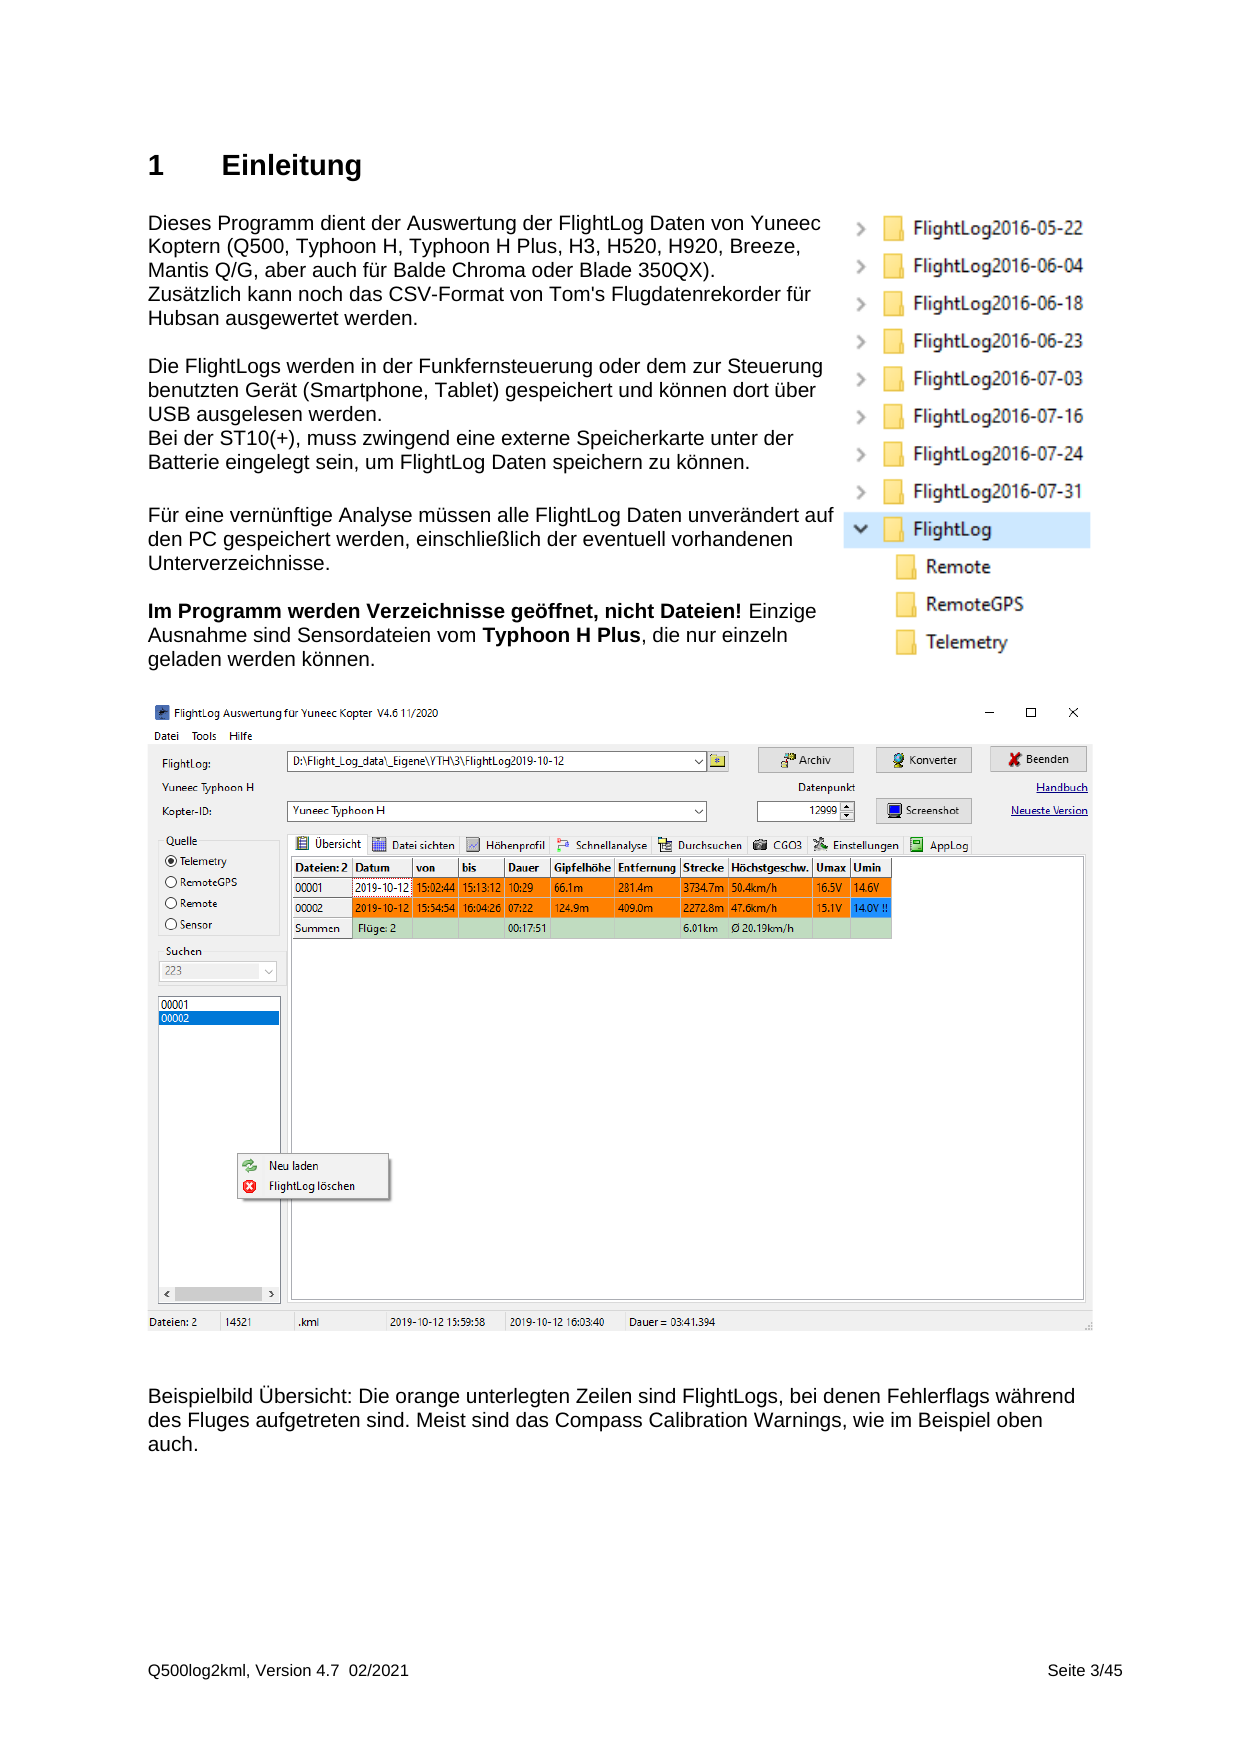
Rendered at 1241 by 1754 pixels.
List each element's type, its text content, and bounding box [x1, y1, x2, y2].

text Beispielbild Übersicht: Die orange unterlegten Zeilen sind FlightLogs, bei denen Fehlerflags während des Fluges aufgetreten sind. Meist sind das Compass Calibration Warnings, wie im Beispiel oben auch. [148, 1384, 1093, 1456]
text Für eine vernünftige Analyse müssen alle FlightLog Daten unverändert auf den PC gespeichert werden, einschließlich der eventuell vorhandenen Unterverzeichnisse. Im Programm werden Verzeichnisse geöffnet, nicht Dateien! Einzige Ausnahme sind Sensordateien vom Typhoon H Plus, die nur einzeln geladen werden können. [148, 503, 1093, 671]
subtitle Einleitung [148, 148, 1093, 181]
picture [843, 213, 1091, 666]
text Dieses Programm dient der Auswertung der FlightLog Daten von Yuneec Koptern (Q500, Typhoon H, Typhoon H Plus, H3, H520, H920, Breeze, Mantis Q/G, aber auch für Balde Chroma oder Blade 350QX). Zusätzlich kann noch das CSV-Format von Tom's Flugdatenrekorder für Hubsan ausgewertet werden. Die FlightLogs werden in der Funkfernsteuerung oder dem zur Steuerung benutzten Gerät (Smartphone, Tablet) gespeichert und können dort über USB ausgelesen werden. Bei der ST10(+), muss zwingend eine externe Speicherkarte unter der Batterie eingelegt sein, um FlightLog Daten speichern zu können. [148, 210, 1093, 474]
picture [147, 700, 1093, 1331]
